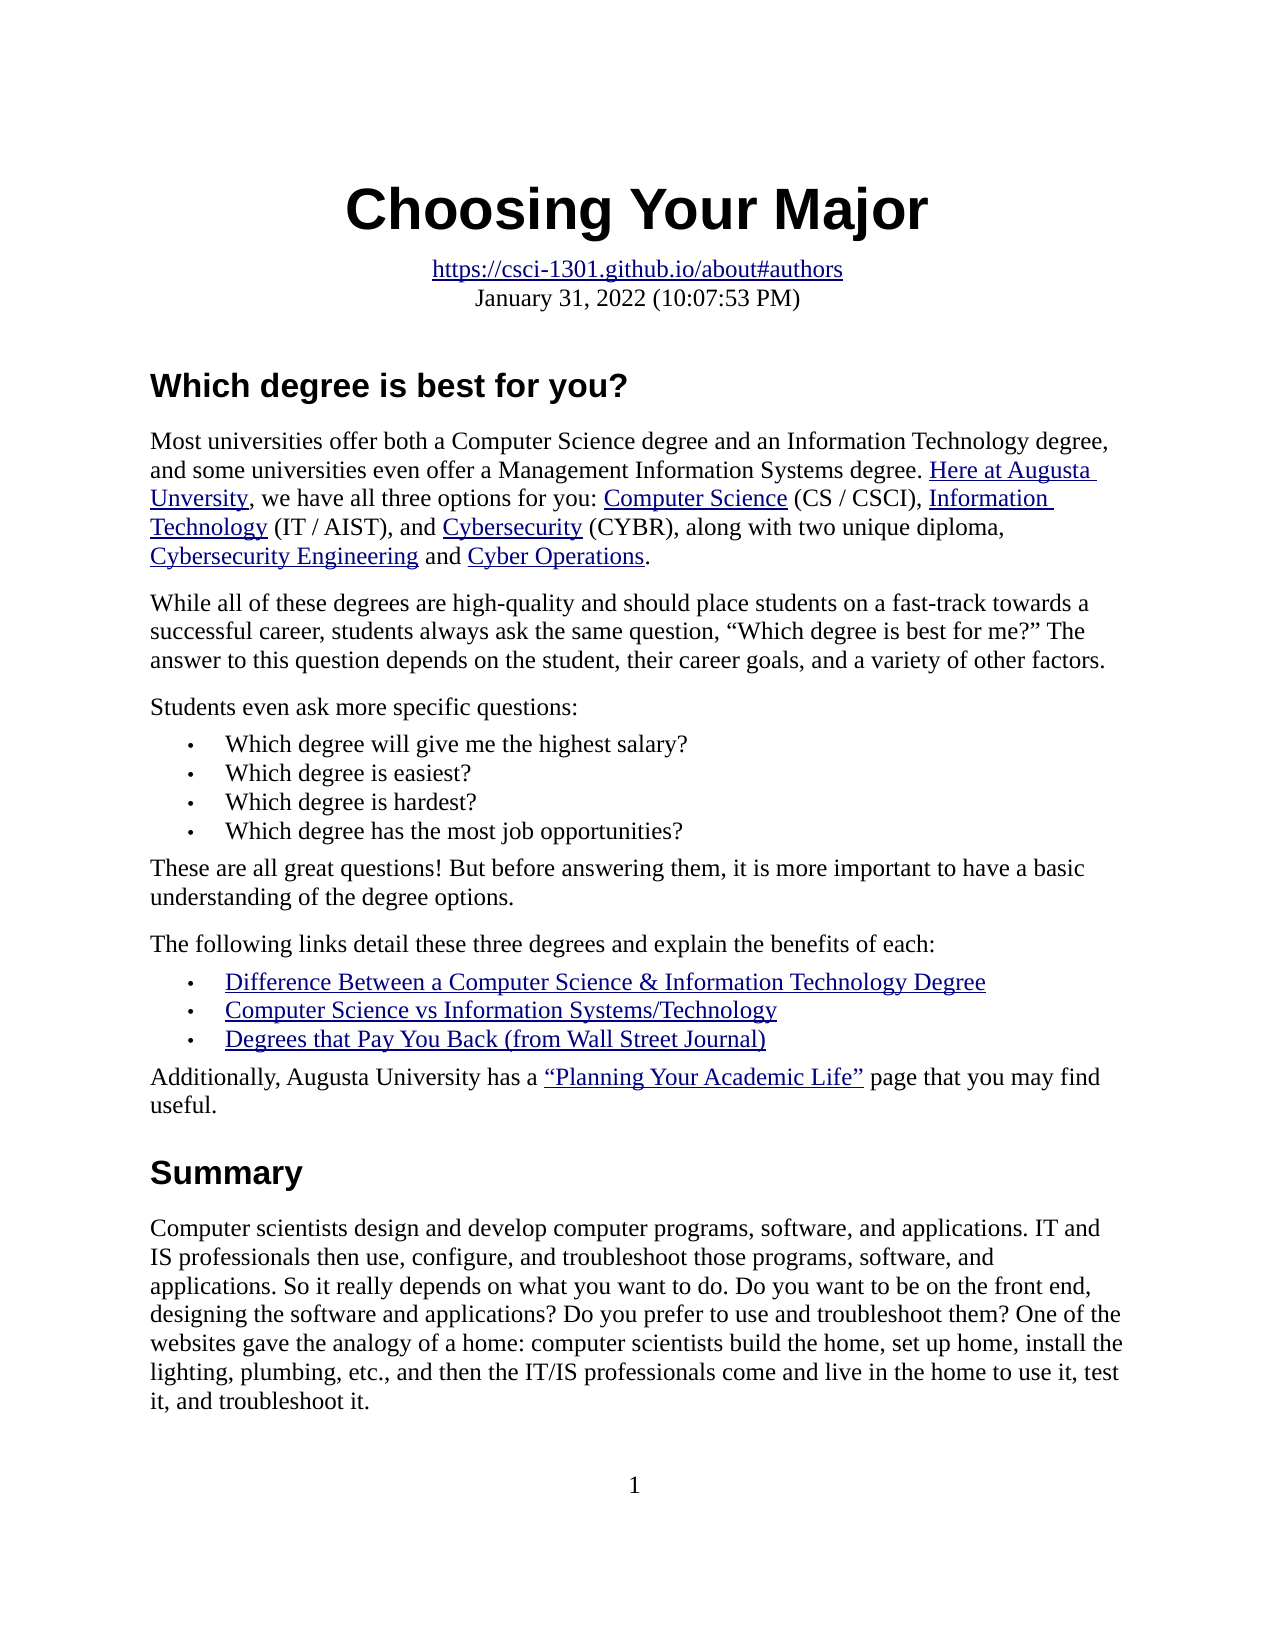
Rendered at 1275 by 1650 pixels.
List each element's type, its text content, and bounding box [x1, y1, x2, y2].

text January 31, 2022 (10:07:53 PM) [150, 283, 1125, 312]
title Choosing Your Major [150, 175, 1125, 242]
text Additionally, Augusta University has a “Planning Your Academic Life” page that you may find useful. [150, 1062, 1125, 1119]
text The following links detail these three degrees and explain the benefits of each: [150, 929, 1125, 958]
list Which degree is hardest? [187, 787, 1125, 816]
list Which degree has the most job opportunities? [187, 816, 1125, 844]
subtitle Which degree is best for you? [150, 366, 1125, 404]
subtitle Summary [150, 1153, 1125, 1192]
text Most universities offer both a Computer Science degree and an Information Technology degree, and some universities even offer a Management Information Systems degree. Here at Augusta Unversity, we have all three options for you: Computer Science (CS / CSCI), Information Technology (IT / AIST), and Cybersecurity (CYBR), along with two unique diploma, Cybersecurity Engineering and Cyber Operations. [150, 426, 1125, 570]
text While all of these degrees are high-quality and should place students on a fast-track towards a successful career, students always ask the same question, “Which degree is best for me?” The answer to this question depends on the student, their career goals, and a variety of other factors. [150, 588, 1125, 674]
text These are all great questions! But before answering them, it is more important to have a basic understanding of the degree options. [150, 853, 1125, 911]
list Difference Between a Computer Science & Information Technology Degree [187, 967, 1125, 995]
text https://csci-1301.github.io/about#authors [150, 254, 1125, 283]
text Computer scientists design and develop computer programs, software, and applications. IT and IS professionals then use, configure, and troubleshoot those programs, software, and applications. So it really depends on what you want to do. Do you want to be on the front end, designing the software and applications? Do you prefer to use and troubleshoot them? One of the websites gave the analogy of a home: computer scientists build the home, set up home, install the lighting, plumbing, etc., and then the IT/IS professionals come and live in the home to use it, test it, and troubleshoot it. [150, 1213, 1125, 1414]
list Which degree will give me the highest salary? [187, 729, 1125, 758]
list Degrees that Pay You Back (from Wall Street Journal) [187, 1024, 1125, 1053]
text Students even ask more specific questions: [150, 692, 1125, 721]
list Which degree is easiest? [187, 758, 1125, 787]
list Computer Science vs Information Systems/Technology [187, 995, 1125, 1024]
